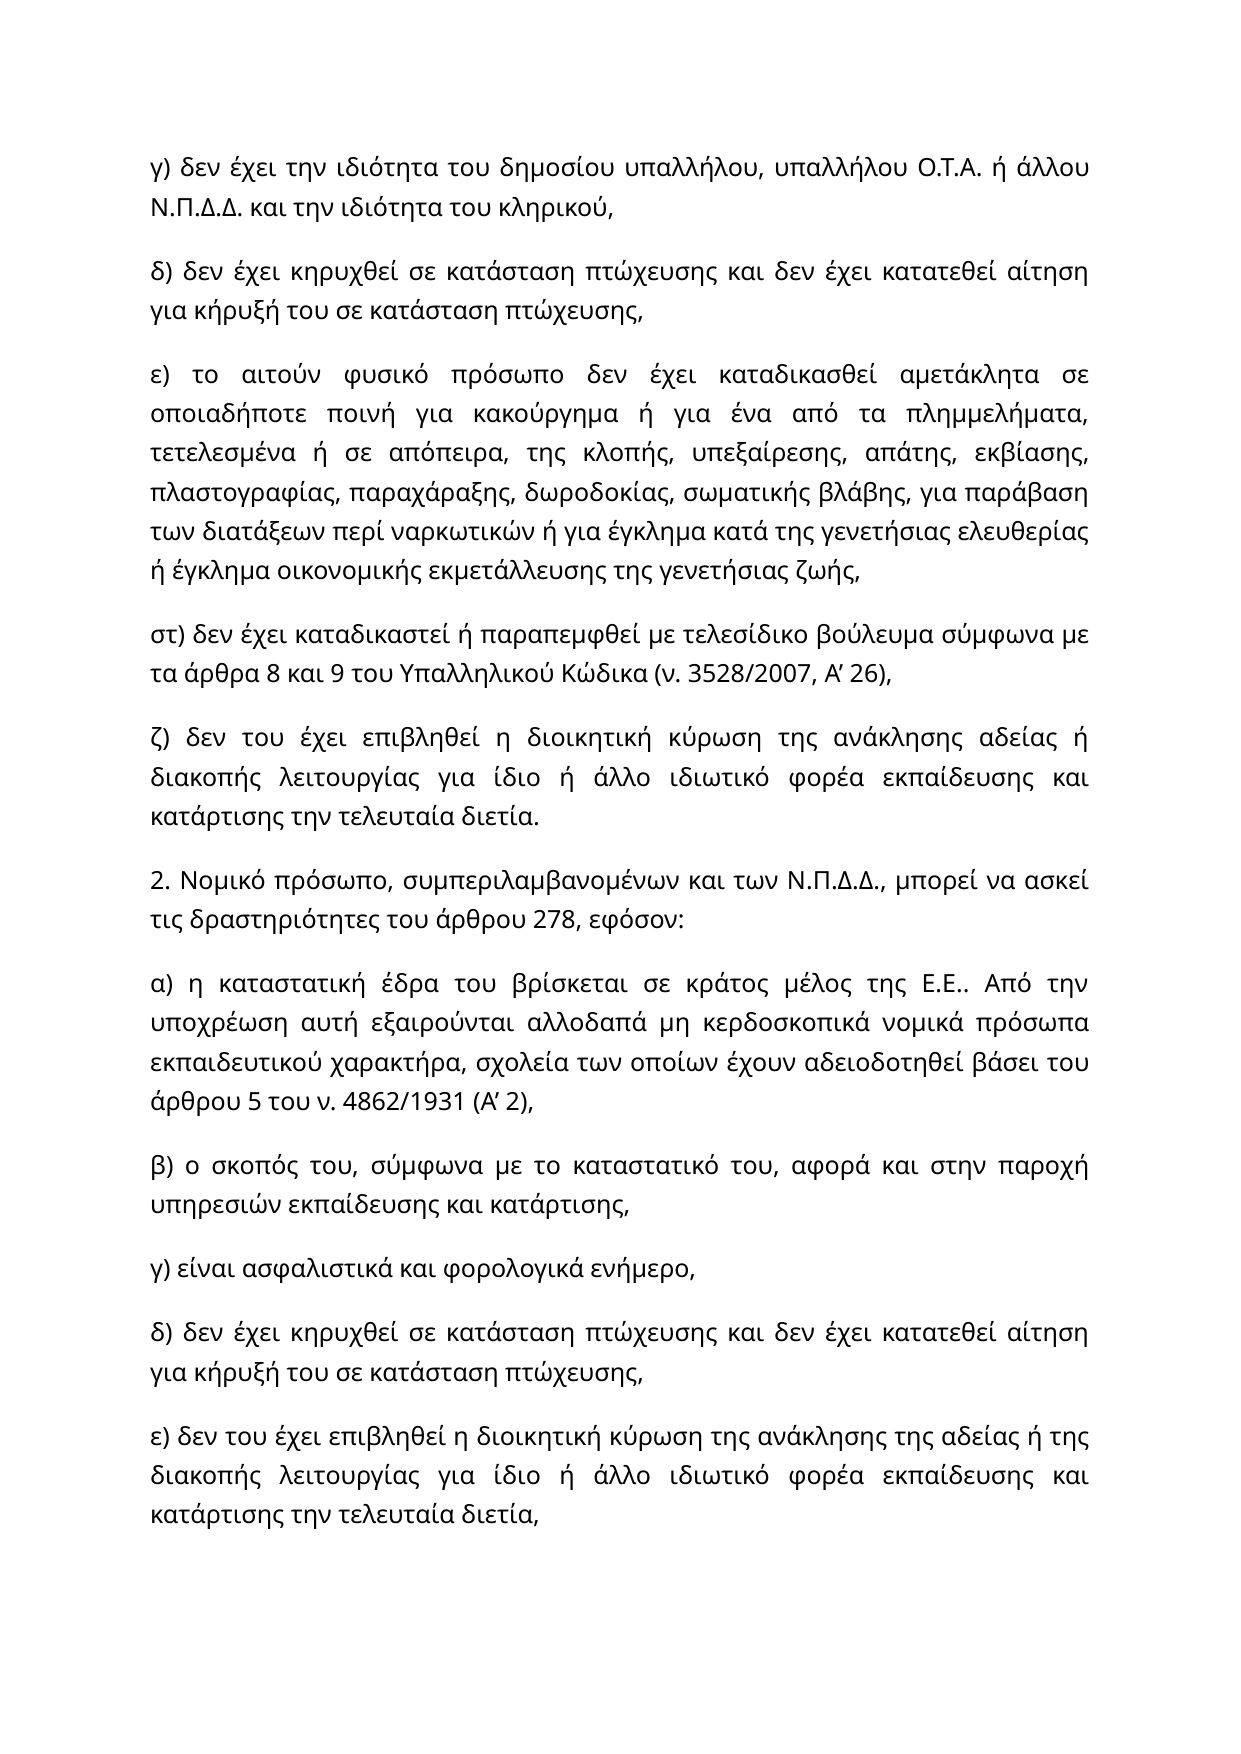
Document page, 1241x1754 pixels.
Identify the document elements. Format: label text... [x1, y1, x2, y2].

text δ) δεν έχει κηρυχθεί σε κατάσταση πτώχευσης και δεν έχει κατατεθεί αίτηση για κήρυξή του σε κατάσταση πτώχευσης, [150, 1315, 1090, 1388]
text ε) δεν του έχει επιβληθεί η διοικητική κύρωση της ανάκλησης της αδείας ή της διακοπής λειτουργίας για ίδιο ή άλλο ιδιωτικό φορέα εκπαίδευσης και κατάρτισης την τελευταία διετία, [150, 1418, 1090, 1531]
text στ) δεν έχει καταδικαστεί ή παραπεμφθεί με τελεσίδικο βούλευμα σύμφωνα με τα άρθρα 8 και 9 του Υπαλληλικού Κώδικα (ν. 3528/2007, Α’ 26), [150, 617, 1090, 690]
text δ) δεν έχει κηρυχθεί σε κατάσταση πτώχευσης και δεν έχει κατατεθεί αίτηση για κήρυξή του σε κατάσταση πτώχευσης, [150, 253, 1090, 327]
text β) ο σκοπός του, σύμφωνα με το καταστατικό του, αφορά και στην παροχή υπηρεσιών εκπαίδευσης και κατάρτισης, [150, 1147, 1090, 1221]
text α) η καταστατική έδρα του βρίσκεται σε κράτος μέλος της Ε.Ε.. Από την υποχρέωση αυτή εξαιρούνται αλλοδαπά μη κερδοσκοπικά νομικά πρόσωπα εκπαιδευτικού χαρακτήρα, σχολεία των οποίων έχουν αδειοδοτηθεί βάσει του άρθρου 5 του ν. 4862/1931 (Α’ 2), [150, 966, 1090, 1117]
text γ) είναι ασφαλιστικά και φορολογικά ενήμερο, [150, 1251, 1090, 1285]
text γ) δεν έχει την ιδιότητα του δημοσίου υπαλλήλου, υπαλλήλου Ο.Τ.Α. ή άλλου Ν.Π.Δ.Δ. και την ιδιότητα του κληρικού, [150, 150, 1090, 223]
text ε) το αιτούν φυσικό πρόσωπο δεν έχει καταδικασθεί αμετάκλητα σε οποιαδήποτε ποινή για κακούργημα ή για ένα από τα πλημμελήματα, τετελεσμένα ή σε απόπειρα, της κλοπής, υπεξαίρεσης, απάτης, εκβίασης, πλαστογραφίας, παραχάραξης, δωροδοκίας, σωματικής βλάβης, για παράβαση των διατάξεων περί ναρκωτικών ή για έγκλημα κατά της γενετήσιας ελευθερίας ή έγκλημα οικονομικής εκμετάλλευσης της γενετήσιας ζωής, [150, 357, 1090, 587]
text ζ) δεν του έχει επιβληθεί η διοικητική κύρωση της ανάκλησης αδείας ή διακοπής λειτουργίας για ίδιο ή άλλο ιδιωτικό φορέα εκπαίδευσης και κατάρτισης την τελευταία διετία. [150, 720, 1090, 832]
text 2. Νομικό πρόσωπο, συμπεριλαμβανομένων και των Ν.Π.Δ.Δ., μπορεί να ασκεί τις δραστηριότητες του άρθρου 278, εφόσον: [150, 862, 1090, 936]
